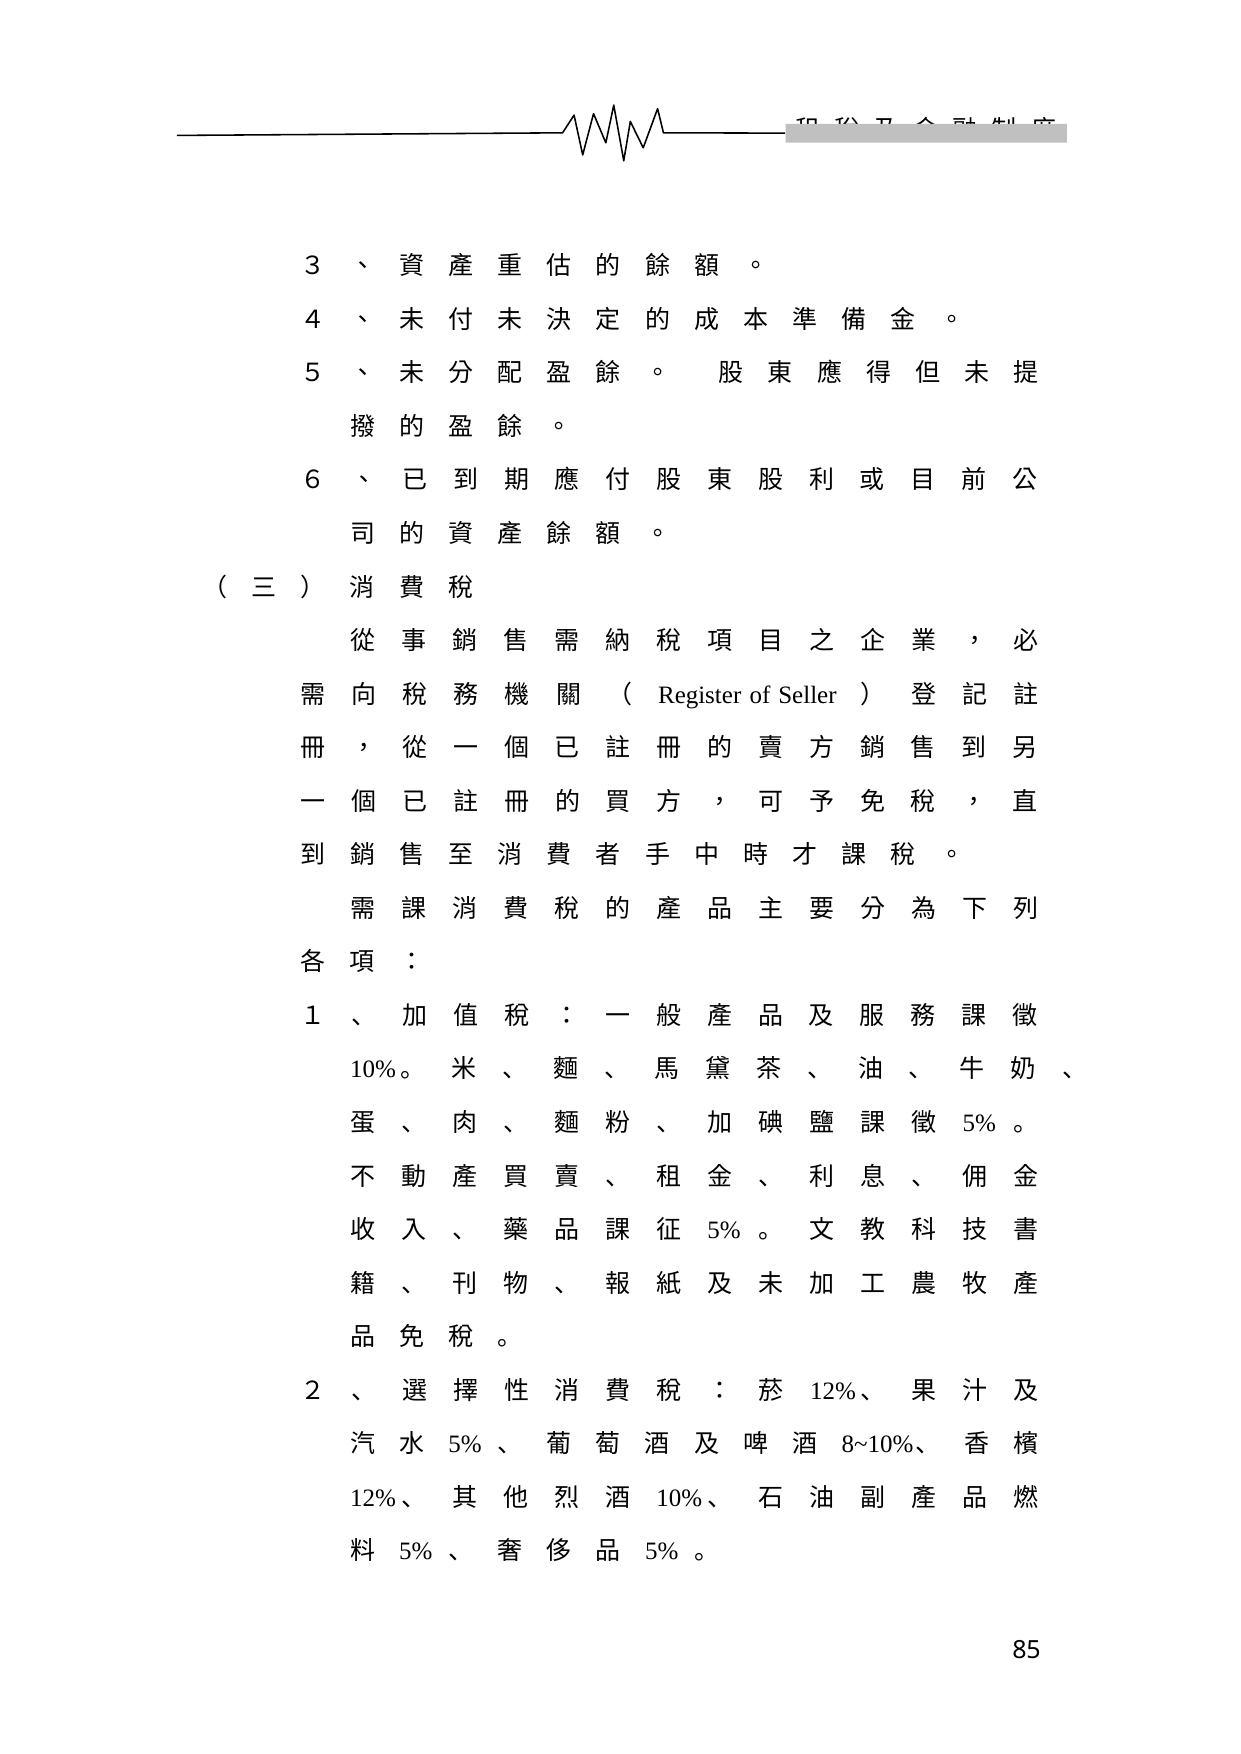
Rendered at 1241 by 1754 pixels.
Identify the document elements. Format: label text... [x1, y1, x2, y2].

text ３、資產重估的餘額。 [276, 237, 1063, 291]
text （三）消費稅 [202, 558, 1063, 612]
text ６、已到期應付股東股利或目前公司的資產餘額。 [276, 451, 1063, 558]
text ２、選擇性消費稅：菸12%、果汁及汽水5%、葡萄酒及啤酒8~10%、香檳12%、其他烈酒10%、石油副產品燃料5%、奢侈品5%。 [276, 1362, 1063, 1576]
text ４、未付未決定的成本準備金。 [276, 291, 1063, 344]
text 從事銷售需納稅項目之企業，必需向稅務機關（Register of Seller）登記註冊，從一個已註冊的賣方銷售到另一個已註冊的買方，可予免稅，直到銷售至消費者手中時才課稅。 [276, 612, 1063, 880]
text １、加值稅：一般產品及服務課徵10%。米、麵、馬黛茶、油、牛奶、蛋、肉、麵粉、加碘鹽課徵5%。不動產買賣、租金、利息、佣金收入、藥品課征5%。文教科技書籍、刊物、報紙及未加工農牧產品免稅。 [276, 987, 1063, 1362]
text 需課消費稅的產品主要分為下列各項： [276, 880, 1063, 987]
text ５、未分配盈餘。 股東應得但未提撥的盈餘。 [276, 344, 1063, 451]
